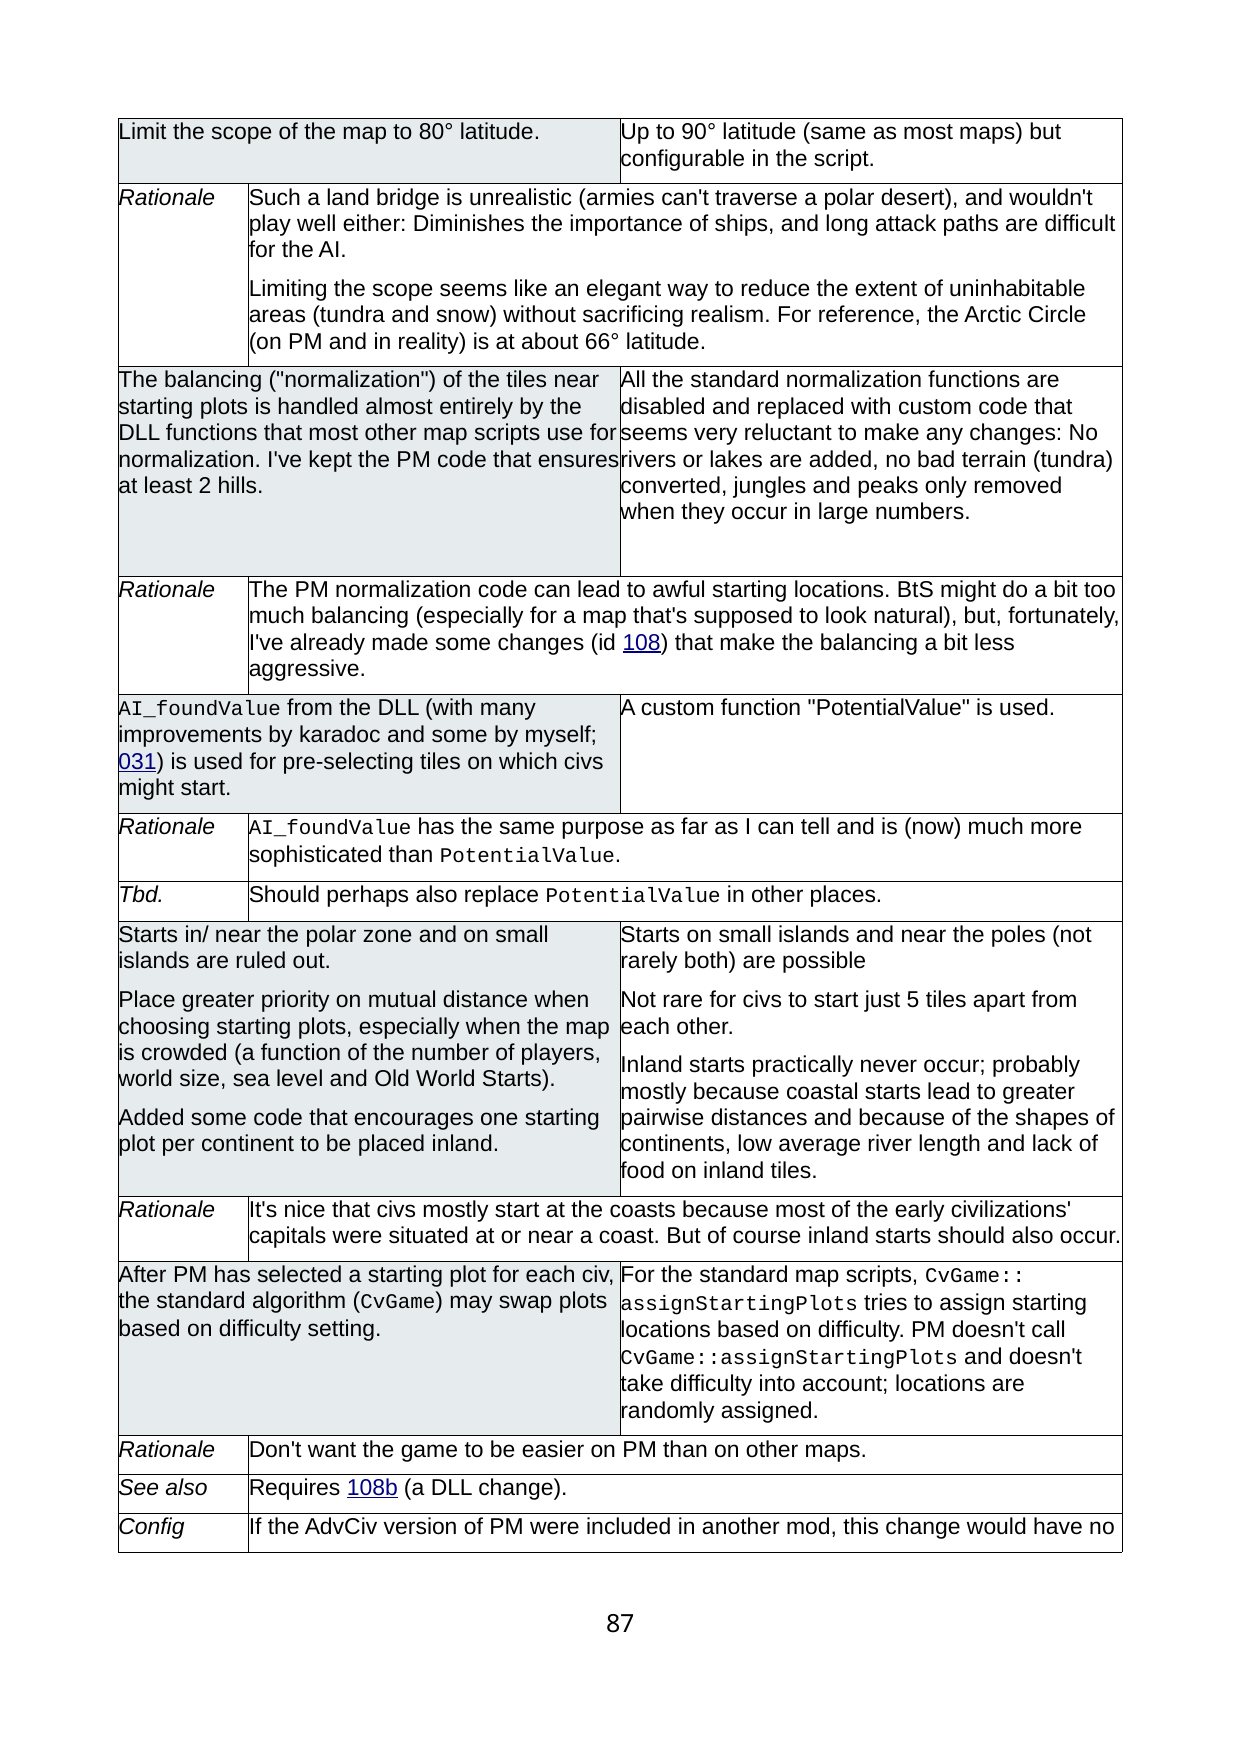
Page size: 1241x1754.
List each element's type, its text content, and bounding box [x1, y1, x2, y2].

table_cell All the standard normalization functions are disabled and replaced with custom code that seems very reluctant to make any changes: No rivers or lakes are added, no bad terrain (tundra) converted, jungles and peaks only removed when they occur in large numbers. [621, 367, 1122, 576]
table_cell Such a land bridge is unrealistic (armies can't traverse a polar desert), and wouldn't play well either: Diminishes the importance of ships, and long attack paths are difficult for the AI. Limiting the scope seems like an elegant way to reduce the extent of uninhabitable areas (tundra and snow) without sacrificing realism. For reference, the Arctic Circle (on PM and in reality) is at about 66° latitude. [249, 184, 1122, 366]
table_cell Rationale [119, 1197, 248, 1261]
table_cell Rationale [119, 814, 248, 881]
table_cell The balancing ("normalization") of the tiles near starting plots is handled almost entirely by the DLL functions that most other map scripts use for normalization. I've kept the PM code that ensures at least 2 hills. [119, 367, 620, 576]
table_cell Config [119, 1514, 248, 1552]
table_cell Tbd. [119, 882, 248, 921]
table_cell For the standard map scripts, CvGame:: assignStartingPlots tries to assign starting locations based on difficulty. PM doesn't call CvGame::assignStartingPlots and doesn't take difficulty into account; locations are randomly assigned. [621, 1262, 1122, 1435]
table_cell The PM normalization code can lead to awful starting locations. BtS might do a bit too much balancing (especially for a map that's supposed to look natural), but, fortunately, I've already made some changes (id 108) that make the balancing a bit less aggressive. [249, 577, 1122, 694]
table_cell Starts in/ near the polar zone and on small islands are ruled out. Place greater priority on mutual distance when choosing starting plots, especially when the map is crowded (a function of the number of players, world size, sea level and Old World Starts). Added some code that encourages one starting plot per continent to be placed inland. [119, 922, 620, 1196]
table_cell Starts on small islands and near the poles (not rarely both) are possible Not rare for civs to start just 5 tiles apart from each other. Inland starts practically never occur; probably mostly because coastal starts lead to greater pairwise distances and because of the shapes of continents, low average river length and lack of food on inland tiles. [621, 922, 1122, 1196]
table_cell Should perhaps also replace PotentialValue in other places. [249, 882, 1122, 921]
table_cell Rationale [119, 577, 248, 694]
table_cell See also [119, 1475, 248, 1513]
table_cell If the AdvCiv version of PM were included in another mod, this change would have no [249, 1514, 1122, 1552]
table_cell It's nice that civs mostly start at the coasts because most of the early civilizations' capitals were situated at or near a coast. But of course inland starts should also occur. [249, 1197, 1122, 1261]
table_cell Rationale [119, 1436, 248, 1474]
table_cell Don't want the game to be easier on PM than on other maps. [249, 1436, 1122, 1474]
table_cell After PM has selected a starting plot for each civ, the standard algorithm (CvGame) may swap plots based on difficulty setting. [119, 1262, 620, 1435]
table_cell AI_foundValue from the DLL (with many improvements by karadoc and some by myself; 031) is used for pre-selecting tiles on which civs might start. [119, 695, 620, 813]
table_cell Requires 108b (a DLL change). [249, 1475, 1122, 1513]
table_cell Limit the scope of the map to 80° latitude. [119, 119, 620, 183]
table_cell AI_foundValue has the same purpose as far as I can tell and is (now) much more sophisticated than PotentialValue. [249, 814, 1122, 881]
table_cell Up to 90° latitude (same as most maps) but configurable in the script. [621, 119, 1122, 183]
table_cell A custom function "PotentialValue" is used. [621, 695, 1122, 813]
table_cell Rationale [119, 184, 248, 366]
